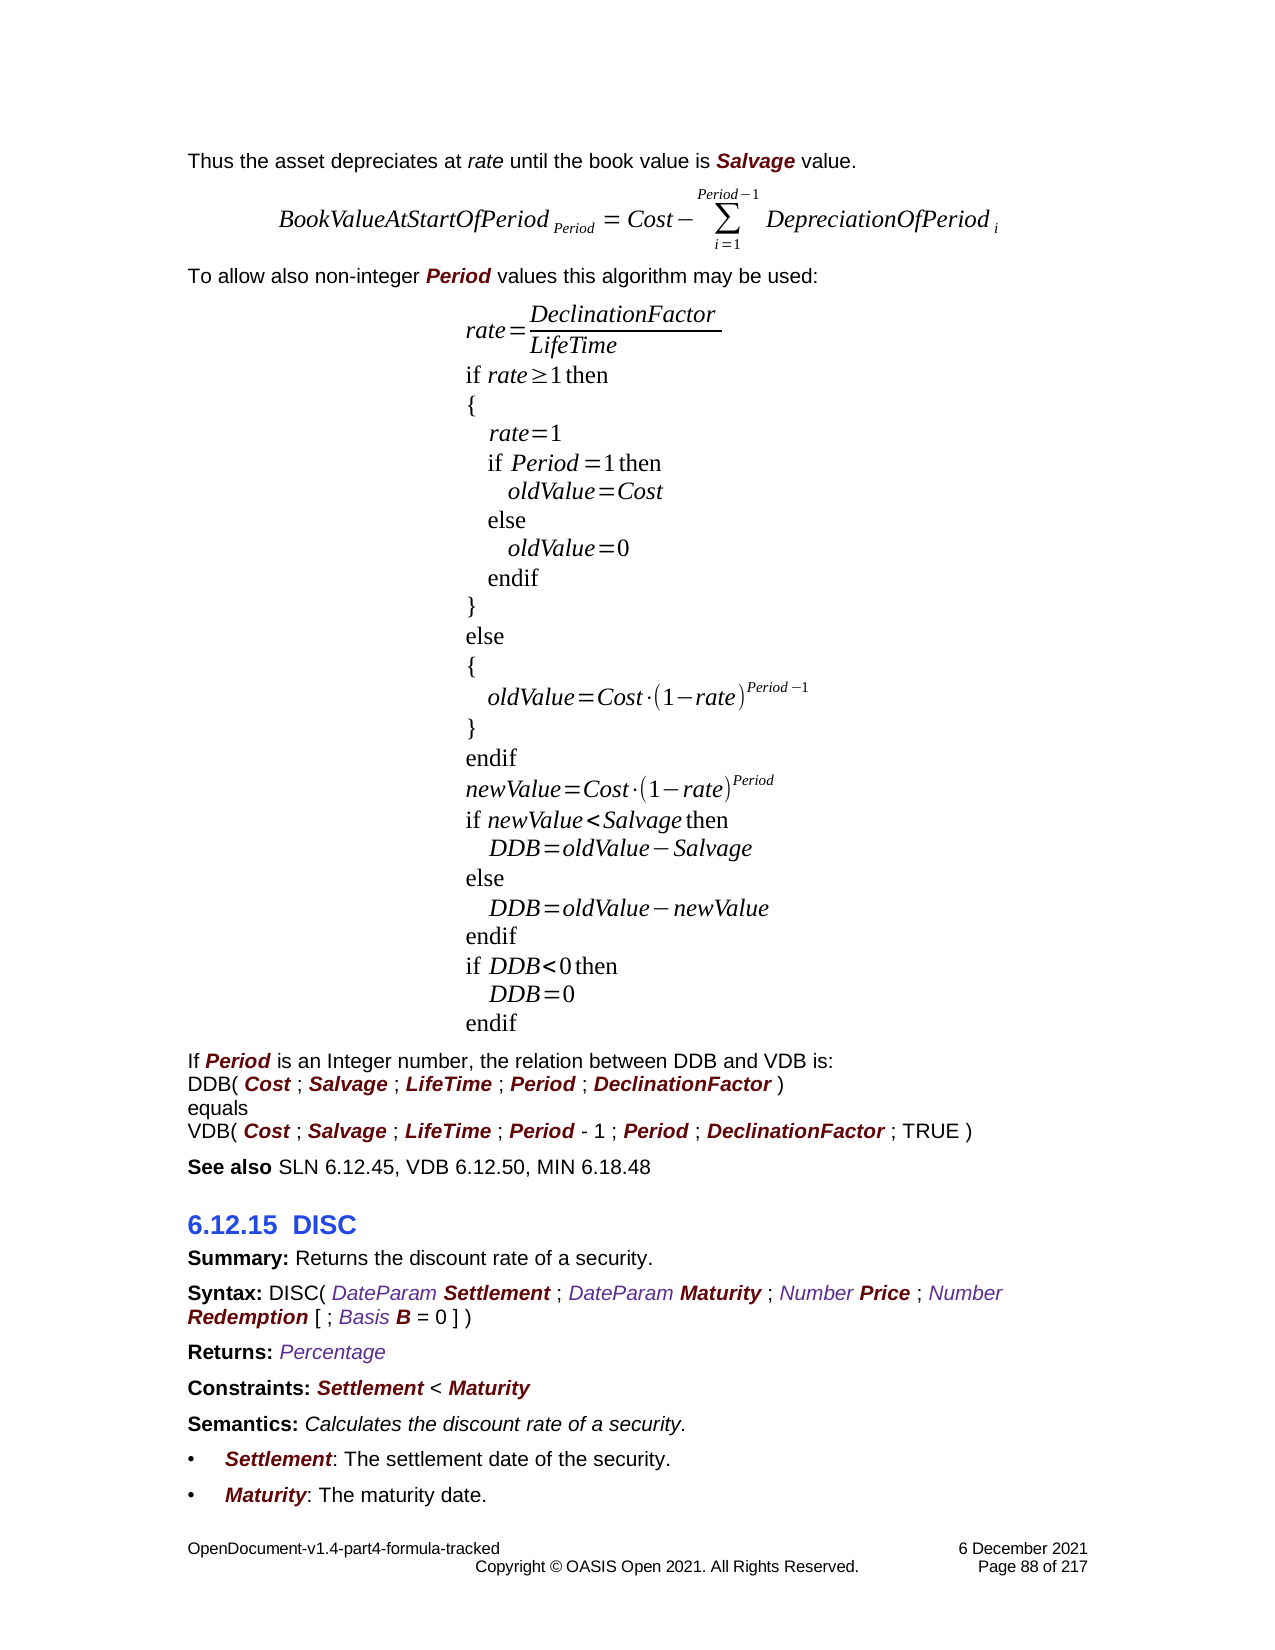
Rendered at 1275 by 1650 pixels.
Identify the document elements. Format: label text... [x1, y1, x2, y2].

list Maturity: The maturity date. [187, 1483, 1088, 1507]
text Summary: Returns the discount rate of a security. [187, 1246, 1088, 1269]
list Settlement: The settlement date of the security. [187, 1448, 1088, 1471]
text If Period is an Integer number, the relation between DDB and VDB is: DDB( Cost ; Salvage ; LifeTime ; Period ; DeclinationFactor ) equals VDB( Cost ; Salvage ; LifeTime ; Period - 1 ; Period ; DeclinationFactor ; TRUE ) [187, 1049, 1088, 1143]
text Syntax: DISC( DateParam Settlement ; DateParam Maturity ; Number Price ; Number Redemption [ ; Basis B = 0 ] ) [187, 1282, 1088, 1329]
text See also SLN 6.12.45, VDB 6.12.50, MIN 6.18.48 [187, 1155, 1088, 1179]
text Thus the asset depreciates at rate until the book value is Salvage value. [187, 150, 1088, 173]
text To allow also non-integer Period values this algorithm may be used: [187, 265, 1088, 288]
text Semantics: Calculates the discount rate of a security. [187, 1412, 1088, 1436]
text Constraints: Settlement < Maturity [187, 1376, 1088, 1400]
text Returns: Percentage [187, 1341, 1088, 1364]
subtitle DISC [187, 1210, 1088, 1240]
